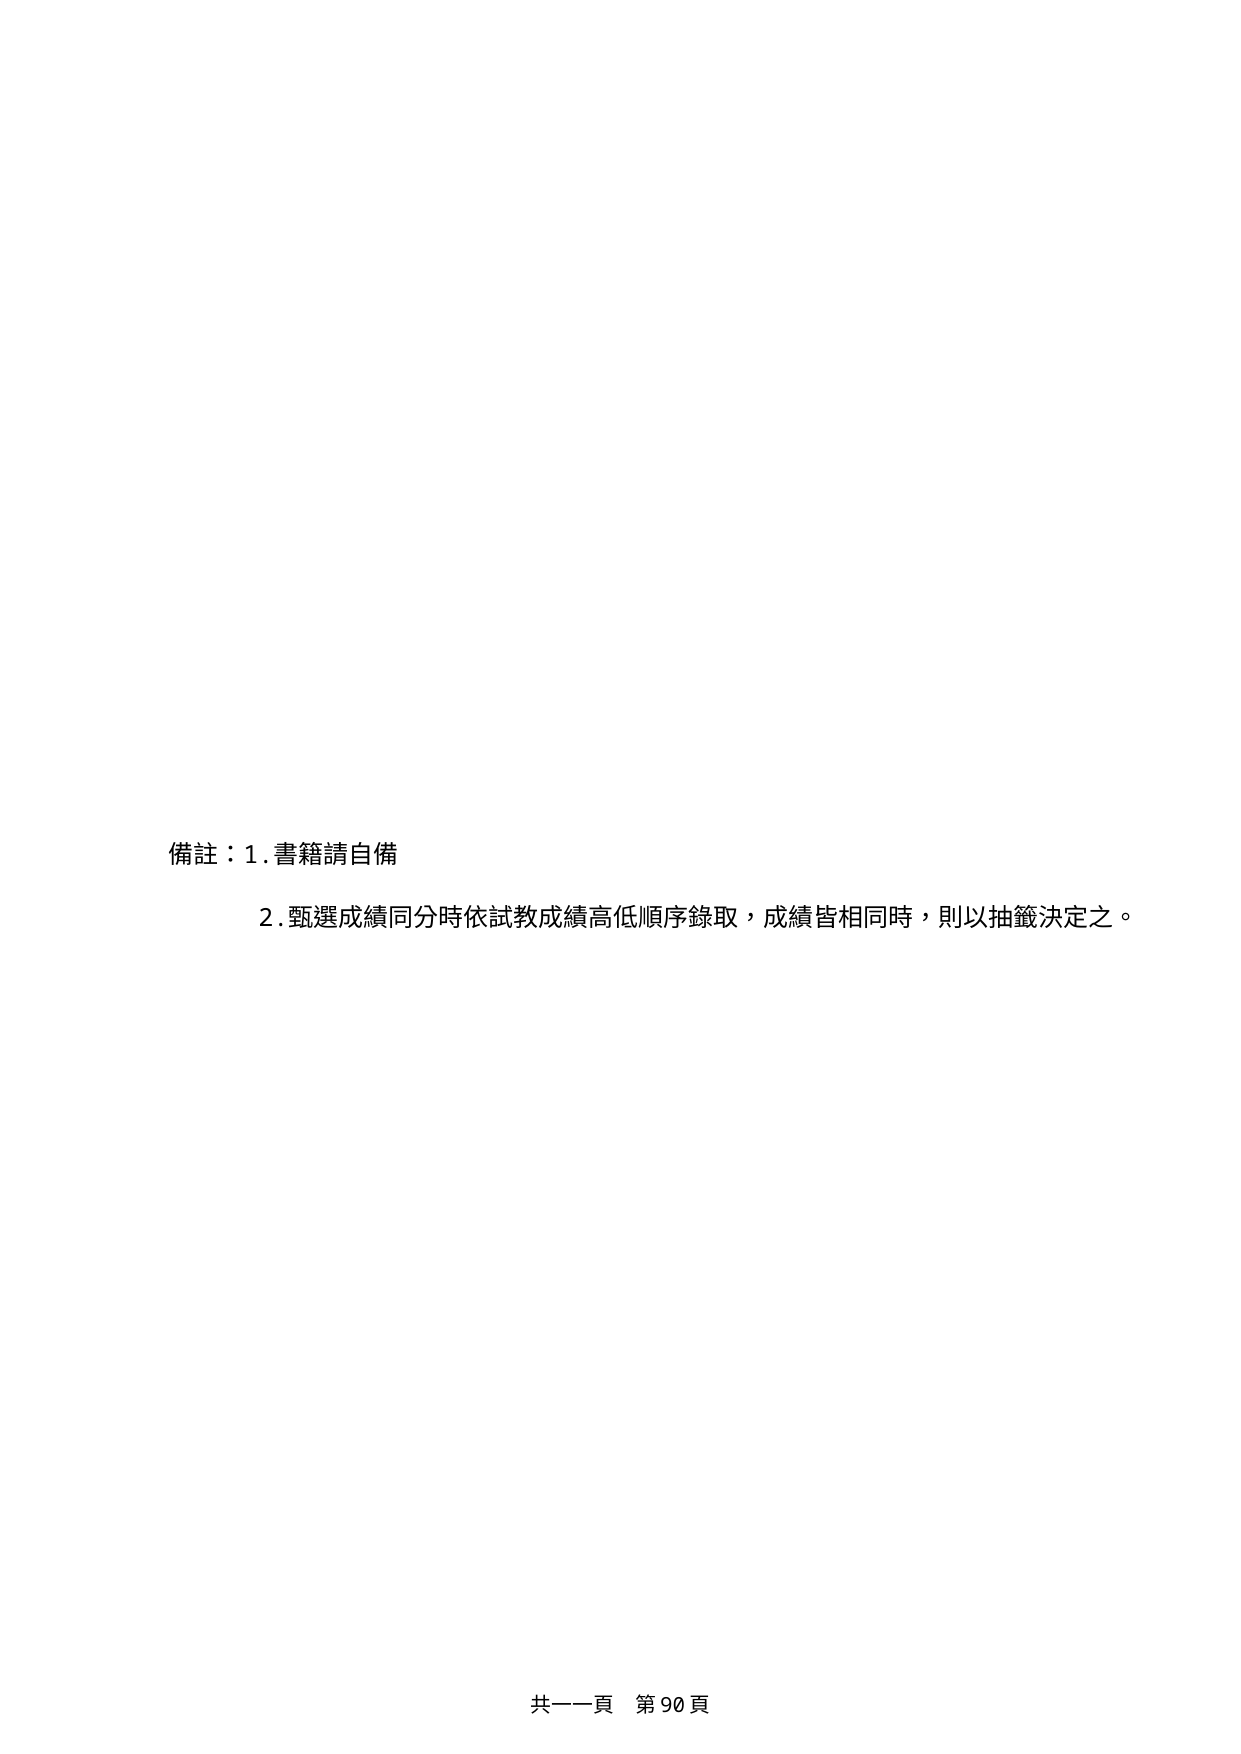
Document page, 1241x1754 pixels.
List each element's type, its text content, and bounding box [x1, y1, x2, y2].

text 備註：1.書籍請自備 [168, 811, 1122, 874]
text 2.甄選成績同分時依試教成績高低順序錄取，成績皆相同時，則以抽籤決定之。 [168, 874, 1122, 936]
